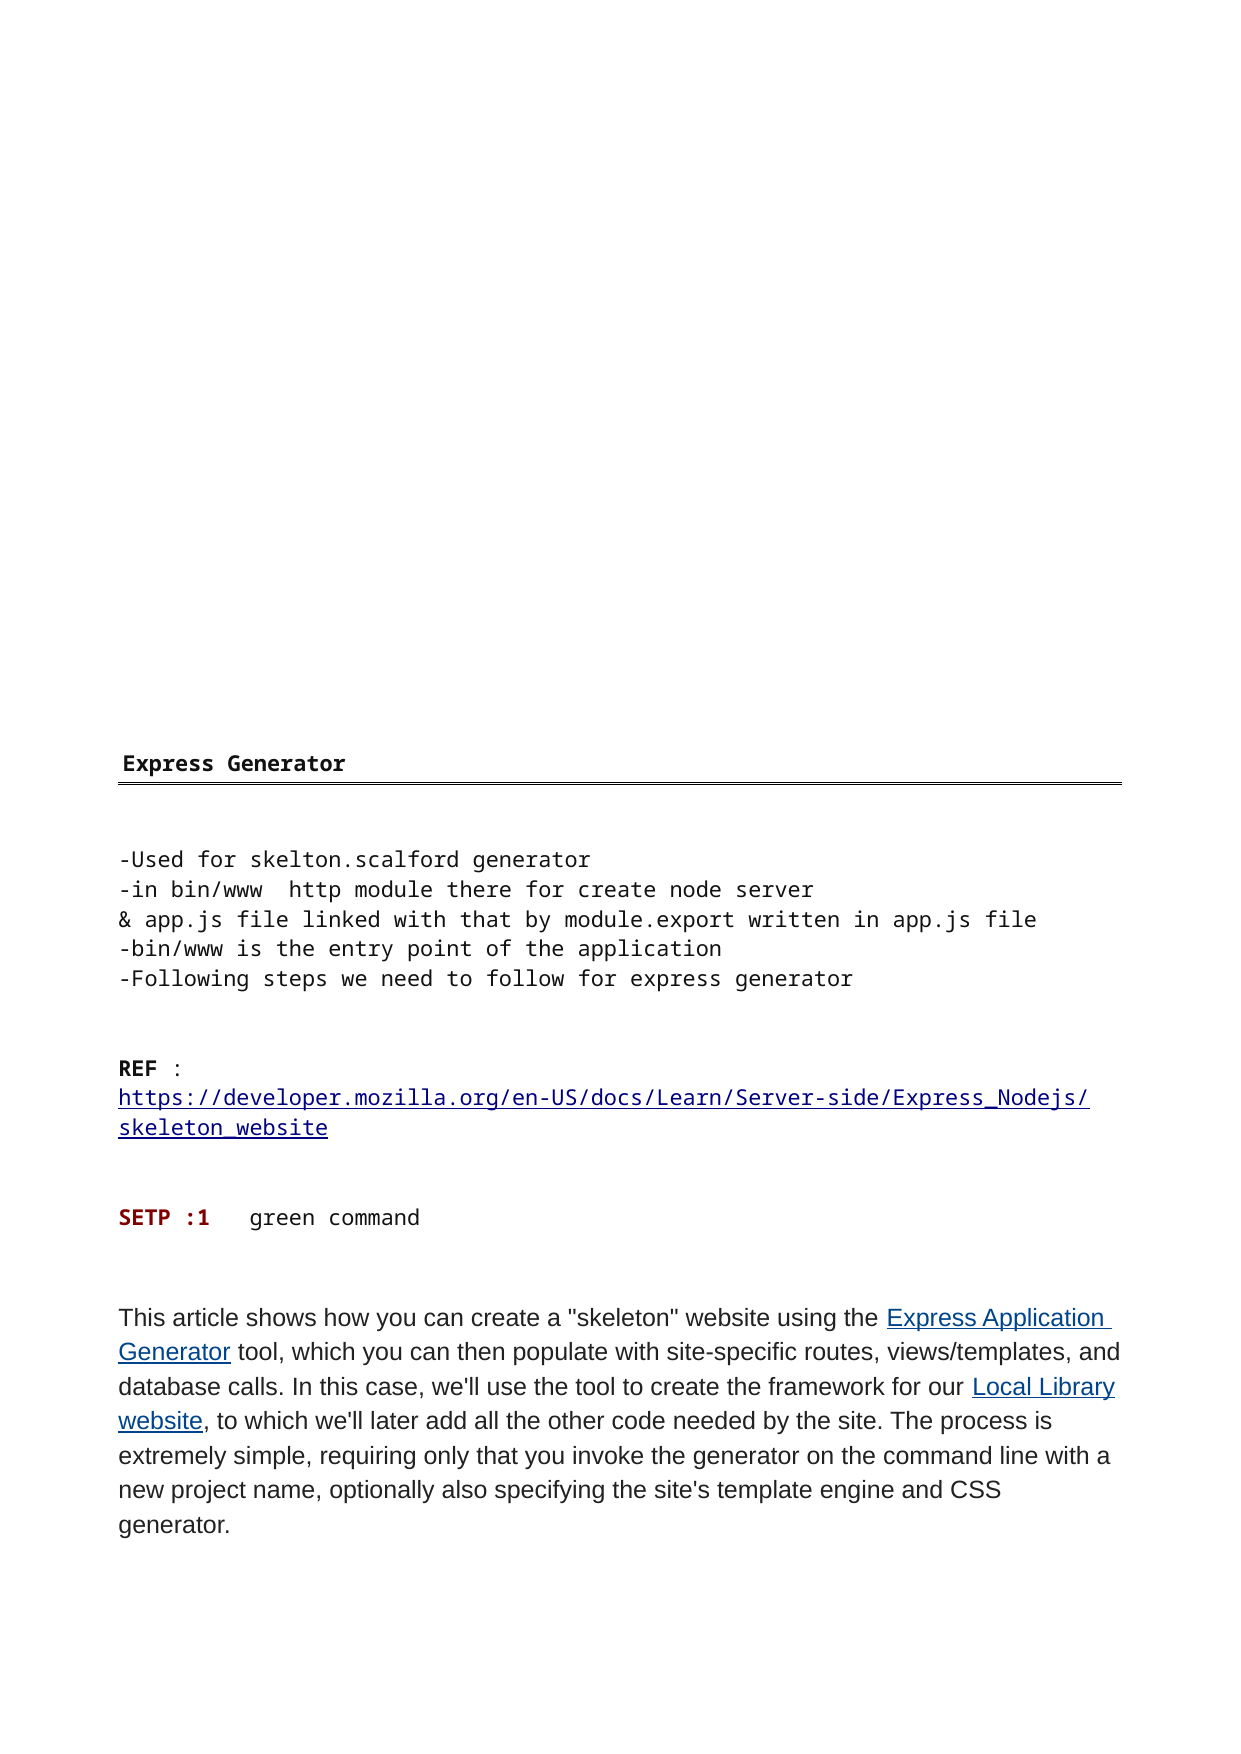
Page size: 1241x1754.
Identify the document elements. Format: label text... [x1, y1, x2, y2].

text REF : https://developer.mozilla.org/en-US/docs/Learn/Server-side/Express_Nodejs/skeleton_website [118, 1053, 1122, 1142]
text SETP :1 green command [118, 1202, 1122, 1231]
text -Following steps we need to follow for express generator [118, 963, 1122, 993]
text & app.js file linked with that by module.export written in app.js file [118, 904, 1122, 933]
text -bin/www is the entry point of the application [118, 933, 1122, 963]
text This article shows how you can create a "skeleton" website using the Express Application Generator tool, which you can then populate with site-specific routes, views/templates, and database calls. In this case, we'll use the tool to create the framework for our Local Library website, to which we'll later add all the other code needed by the site. The process is extremely simple, requiring only that you invoke the generator on the command line with a new project name, optionally also specifying the site's template engine and CSS generator. [118, 1303, 1122, 1538]
text -in bin/www http module there for create node server [118, 874, 1122, 904]
text Express Generator [118, 744, 1122, 782]
text -Used for skelton.scalford generator [118, 844, 1122, 874]
